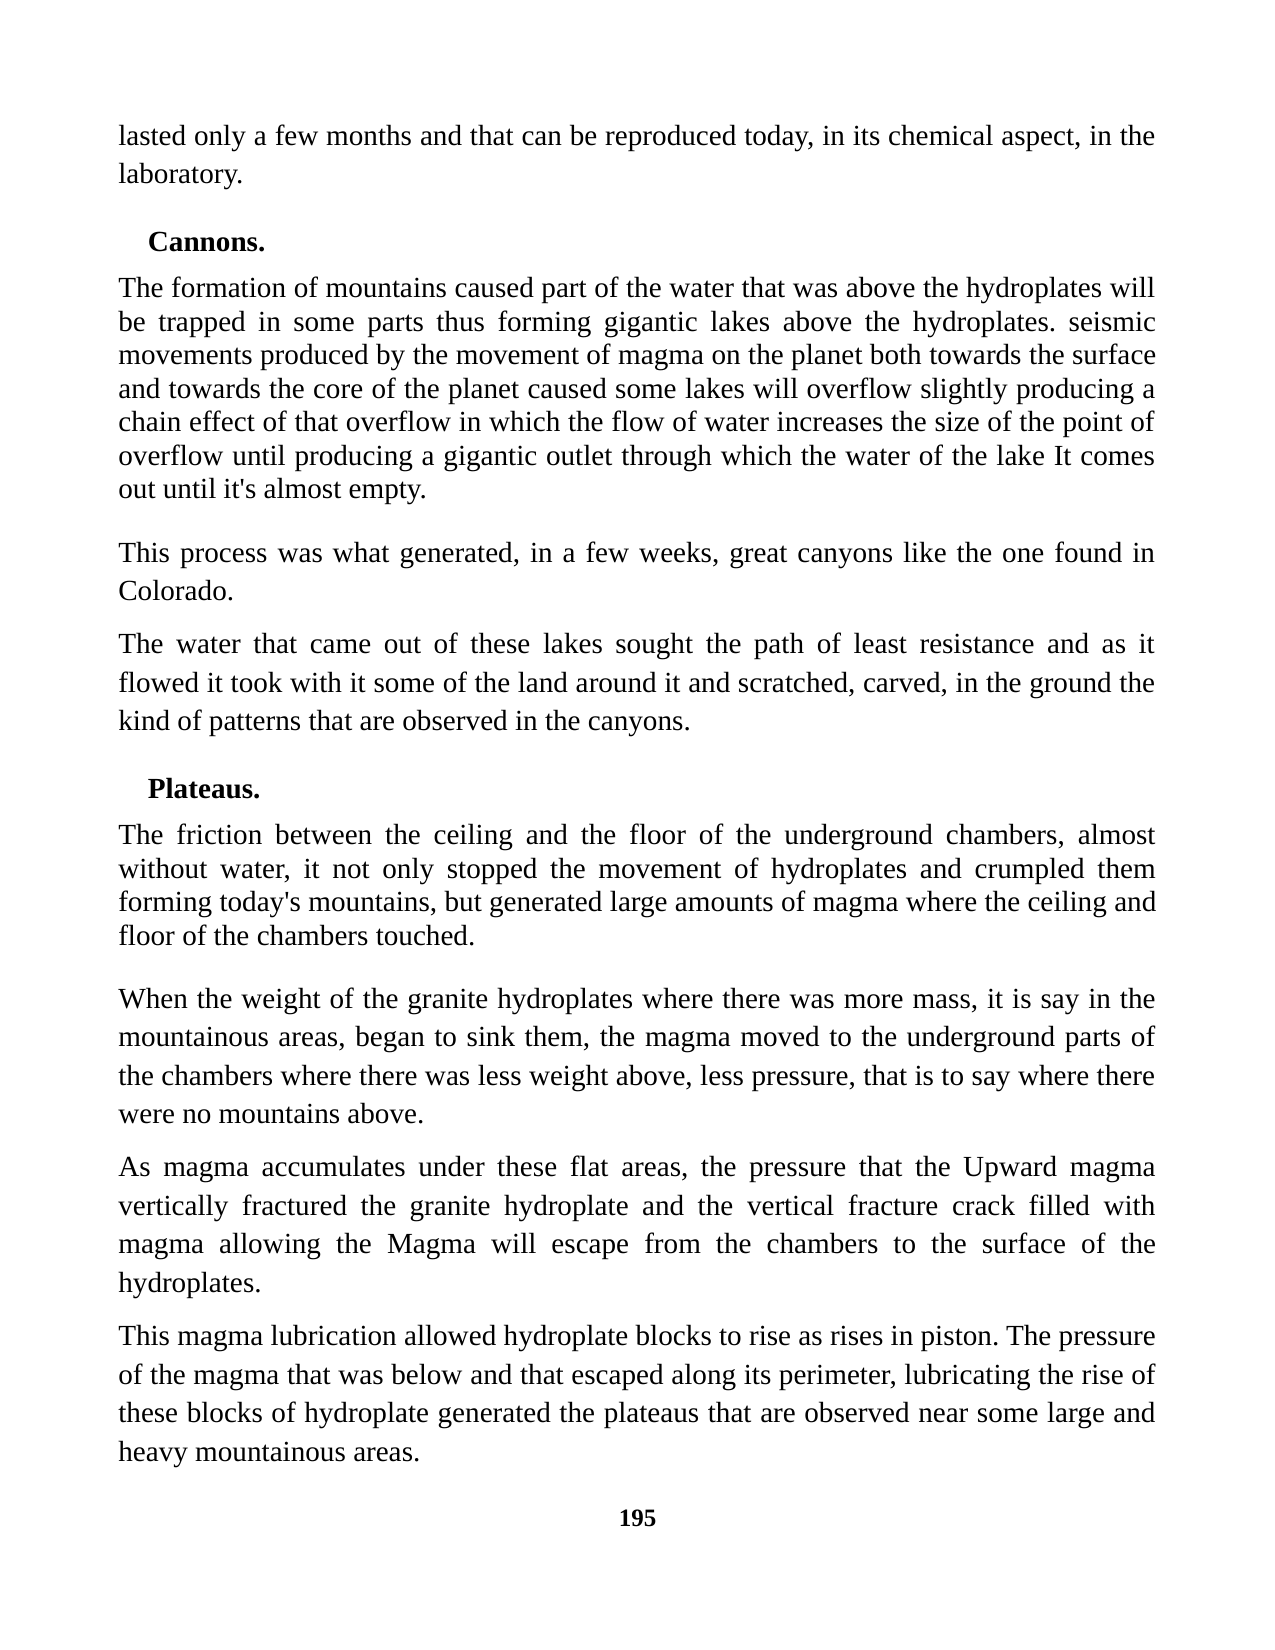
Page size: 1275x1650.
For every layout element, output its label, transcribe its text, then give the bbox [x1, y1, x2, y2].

text This process was what generated, in a few weeks, great canyons like the one found in Colorado. [118, 535, 1157, 607]
subtitle Plateaus. [148, 771, 1157, 805]
text lasted only a few months and that can be reproduced today, in its chemical aspect, in the laboratory. [118, 118, 1157, 190]
text The water that came out of these lakes sought the path of least resistance and as it flowed it took with it some of the land around it and scratched, carved, in the ground the kind of patterns that are observed in the canyons. [118, 626, 1157, 737]
text As magma accumulates under these flat areas, the pressure that the Upward magma vertically fractured the granite hydroplate and the vertical fracture crack filled with magma allowing the Magma will escape from the chambers to the surface of the hydroplates. [118, 1149, 1157, 1299]
text The friction between the ceiling and the floor of the underground chambers, almost without water, it not only stopped the movement of hydroplates and crumpled them forming today's mountains, but generated large amounts of magma where the ceiling and floor of the chambers touched. [118, 817, 1157, 951]
subtitle Cannons. [148, 224, 1157, 258]
text This magma lubrication allowed hydroplate blocks to rise as rises in piston. The pressure of the magma that was below and that escaped along its perimeter, lubricating the rise of these blocks of hydroplate generated the plateaus that are observed near some large and heavy mountainous areas. [118, 1318, 1157, 1467]
text When the weight of the granite hydroplates where there was more mass, it is say in the mountainous areas, began to sink them, the magma moved to the underground parts of the chambers where there was less weight above, less pressure, that is to say where there were no mountains above. [118, 981, 1157, 1130]
text The formation of mountains caused part of the water that was above the hydroplates will be trapped in some parts thus forming gigantic lakes above the hydroplates. seismic movements produced by the movement of magma on the planet both towards the surface and towards the core of the planet caused some lakes will overflow slightly producing a chain effect of that overflow in which the flow of water increases the size of the point of overflow until producing a gigantic outlet through which the water of the lake It comes out until it's almost empty. [118, 270, 1157, 505]
